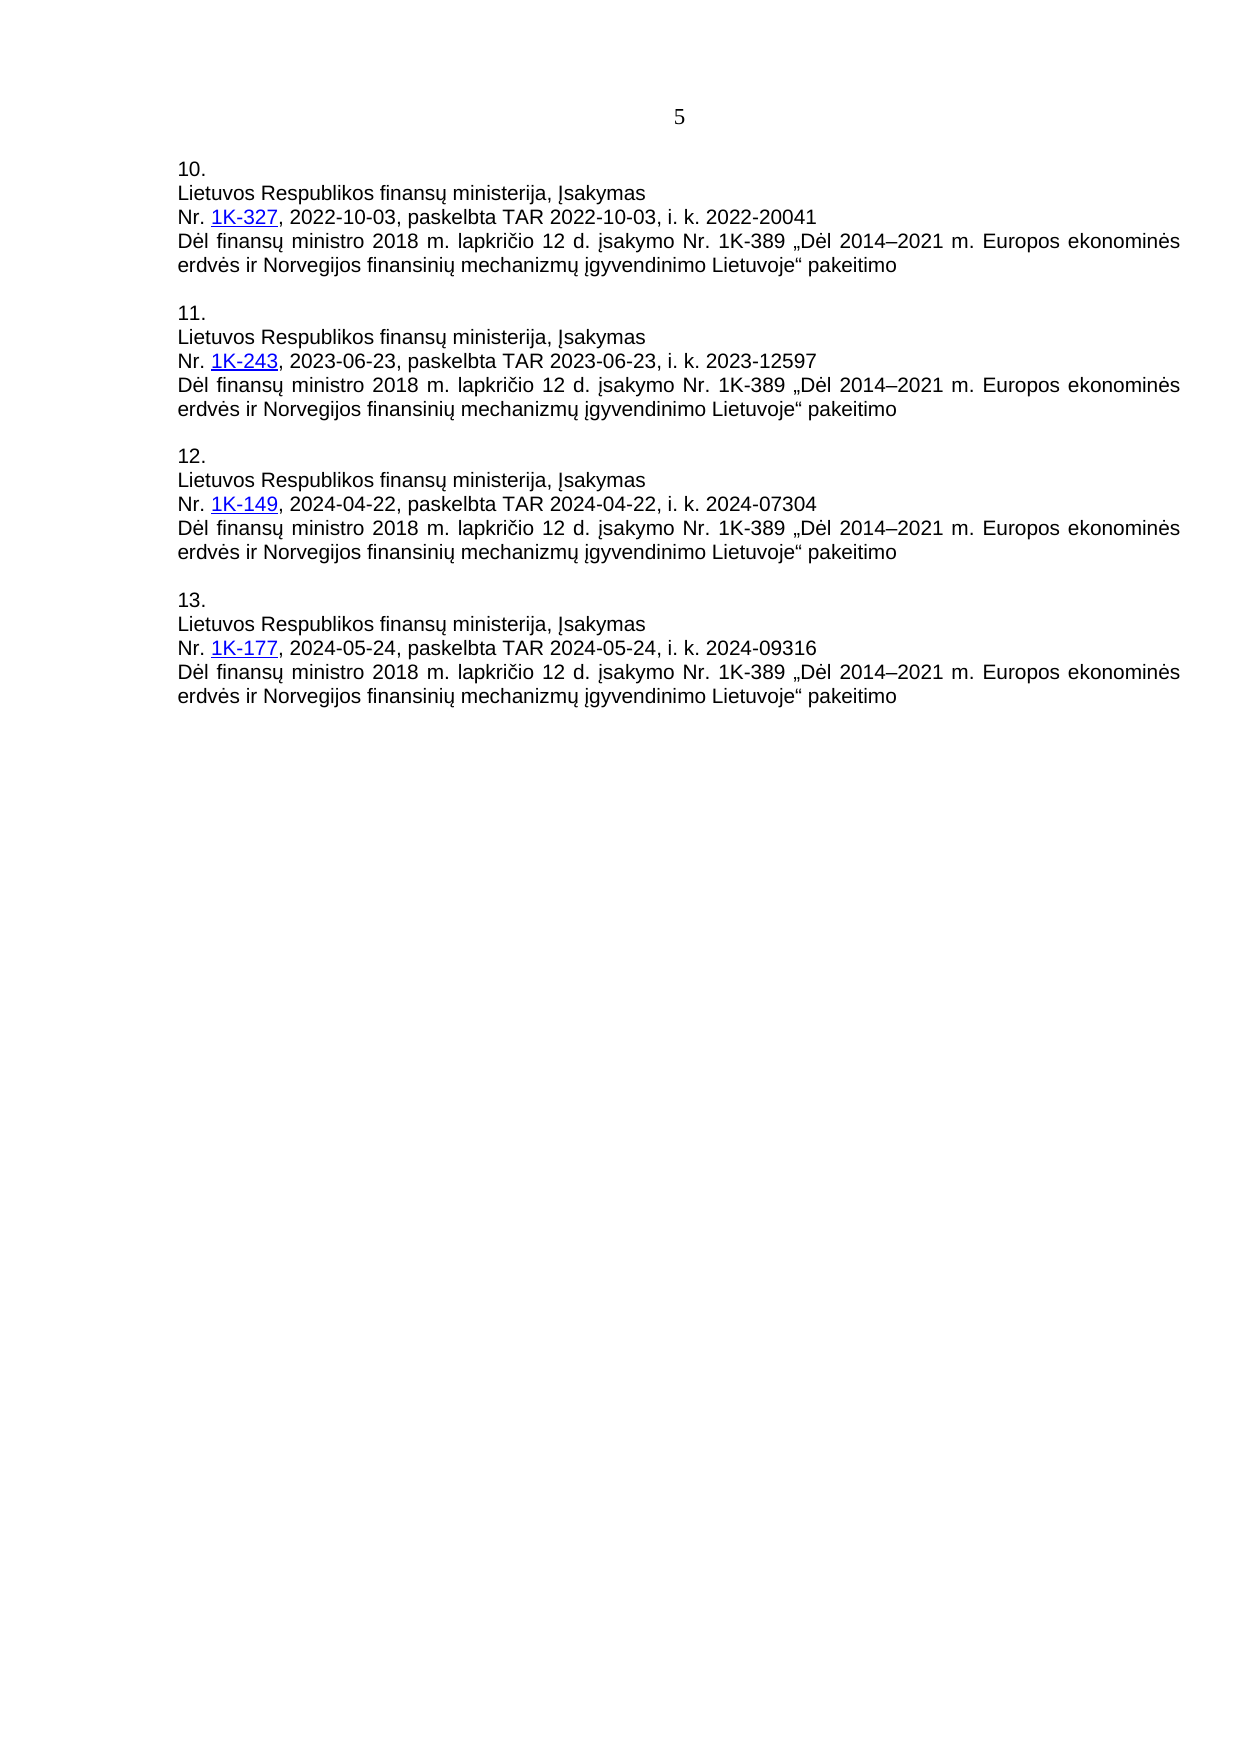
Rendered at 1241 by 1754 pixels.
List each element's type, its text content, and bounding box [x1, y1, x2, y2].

text Nr. 1K-149, 2024-04-22, paskelbta TAR 2024-04-22, i. k. 2024-07304 [177, 492, 1181, 516]
text 12. [177, 444, 1181, 468]
text 10. [177, 157, 1181, 181]
text Lietuvos Respublikos finansų ministerija, Įsakymas [177, 181, 1181, 205]
text Dėl finansų ministro 2018 m. lapkričio 12 d. įsakymo Nr. 1K-389 „Dėl 2014–2021 m. Europos ekonominės erdvės ir Norvegijos finansinių mechanizmų įgyvendinimo Lietuvoje“ pakeitimo [177, 229, 1181, 277]
text Nr. 1K-243, 2023-06-23, paskelbta TAR 2023-06-23, i. k. 2023-12597 [177, 348, 1181, 372]
text Nr. 1K-177, 2024-05-24, paskelbta TAR 2024-05-24, i. k. 2024-09316 [177, 636, 1181, 660]
text 11. [177, 301, 1181, 324]
text Lietuvos Respublikos finansų ministerija, Įsakymas [177, 324, 1181, 348]
text Dėl finansų ministro 2018 m. lapkričio 12 d. įsakymo Nr. 1K-389 „Dėl 2014–2021 m. Europos ekonominės erdvės ir Norvegijos finansinių mechanizmų įgyvendinimo Lietuvoje“ pakeitimo [177, 372, 1181, 420]
text Dėl finansų ministro 2018 m. lapkričio 12 d. įsakymo Nr. 1K-389 „Dėl 2014–2021 m. Europos ekonominės erdvės ir Norvegijos finansinių mechanizmų įgyvendinimo Lietuvoje“ pakeitimo [177, 660, 1181, 708]
text Nr. 1K-327, 2022-10-03, paskelbta TAR 2022-10-03, i. k. 2022-20041 [177, 205, 1181, 229]
text 13. [177, 588, 1181, 612]
text Dėl finansų ministro 2018 m. lapkričio 12 d. įsakymo Nr. 1K-389 „Dėl 2014–2021 m. Europos ekonominės erdvės ir Norvegijos finansinių mechanizmų įgyvendinimo Lietuvoje“ pakeitimo [177, 516, 1181, 564]
text Lietuvos Respublikos finansų ministerija, Įsakymas [177, 468, 1181, 492]
text Lietuvos Respublikos finansų ministerija, Įsakymas [177, 612, 1181, 636]
